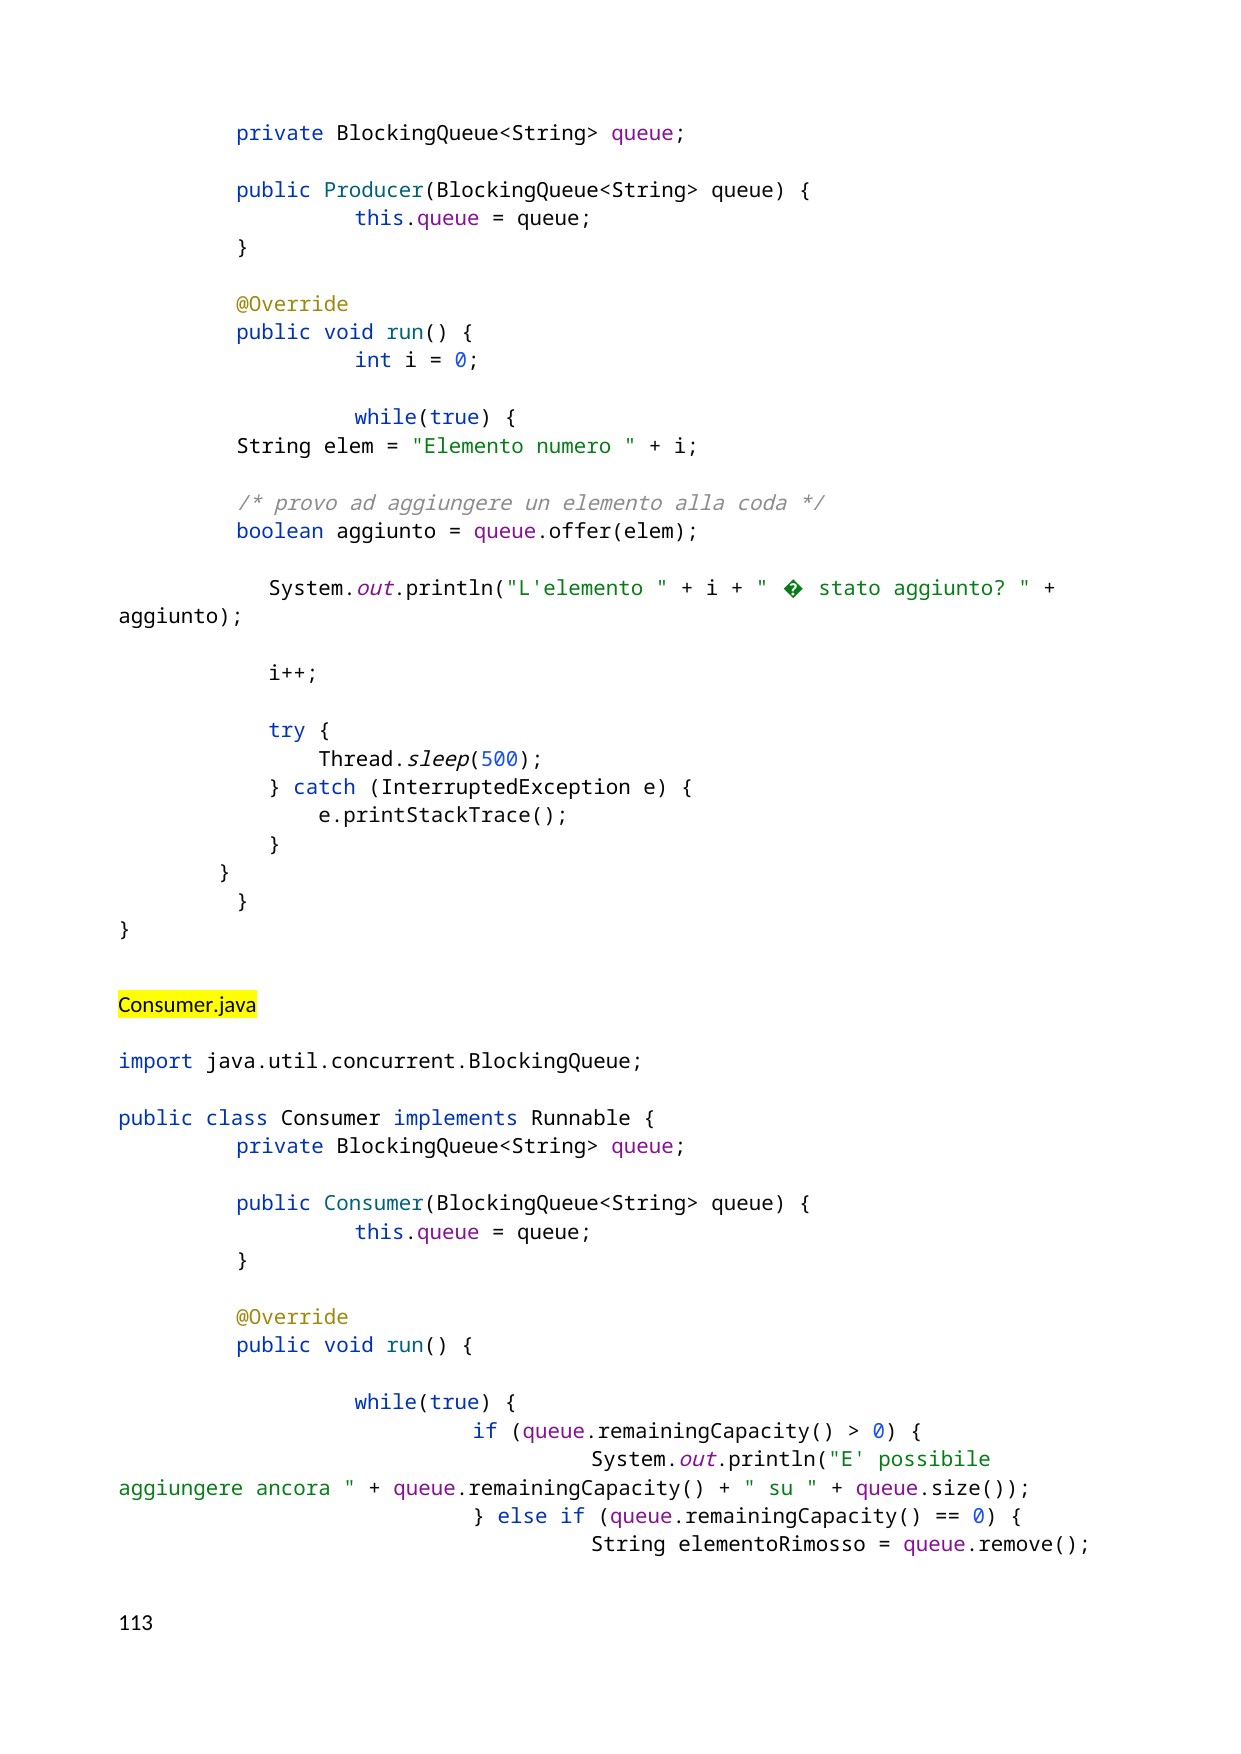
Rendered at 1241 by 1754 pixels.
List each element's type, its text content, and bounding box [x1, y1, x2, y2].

text import java.util.concurrent.BlockingQueue; public class Consumer implements Runnable { private BlockingQueue<String> queue; public Consumer(BlockingQueue<String> queue) { this.queue = queue; } @Override public void run() { while(true) { if (queue.remainingCapacity() > 0) { System.out.println("E' possibile aggiungere ancora " + queue.remainingCapacity() + " su " + queue.size()); } else if (queue.remainingCapacity() == 0) { String elementoRimosso = queue.remove(); [118, 1046, 1122, 1558]
text Consumer.java [118, 990, 1122, 1018]
text private BlockingQueue<String> queue; public Producer(BlockingQueue<String> queue) { this.queue = queue; } @Override public void run() { int i = 0; while(true) { String elem = "Elemento numero " + i; /* provo ad aggiungere un elemento alla coda */ boolean aggiunto = queue.offer(elem); System.out.println("L'elemento " + i + " � stato aggiunto? " + aggiunto); i++; try { Thread.sleep(500); } catch (InterruptedException e) { e.printStackTrace(); } } } } [118, 118, 1122, 943]
